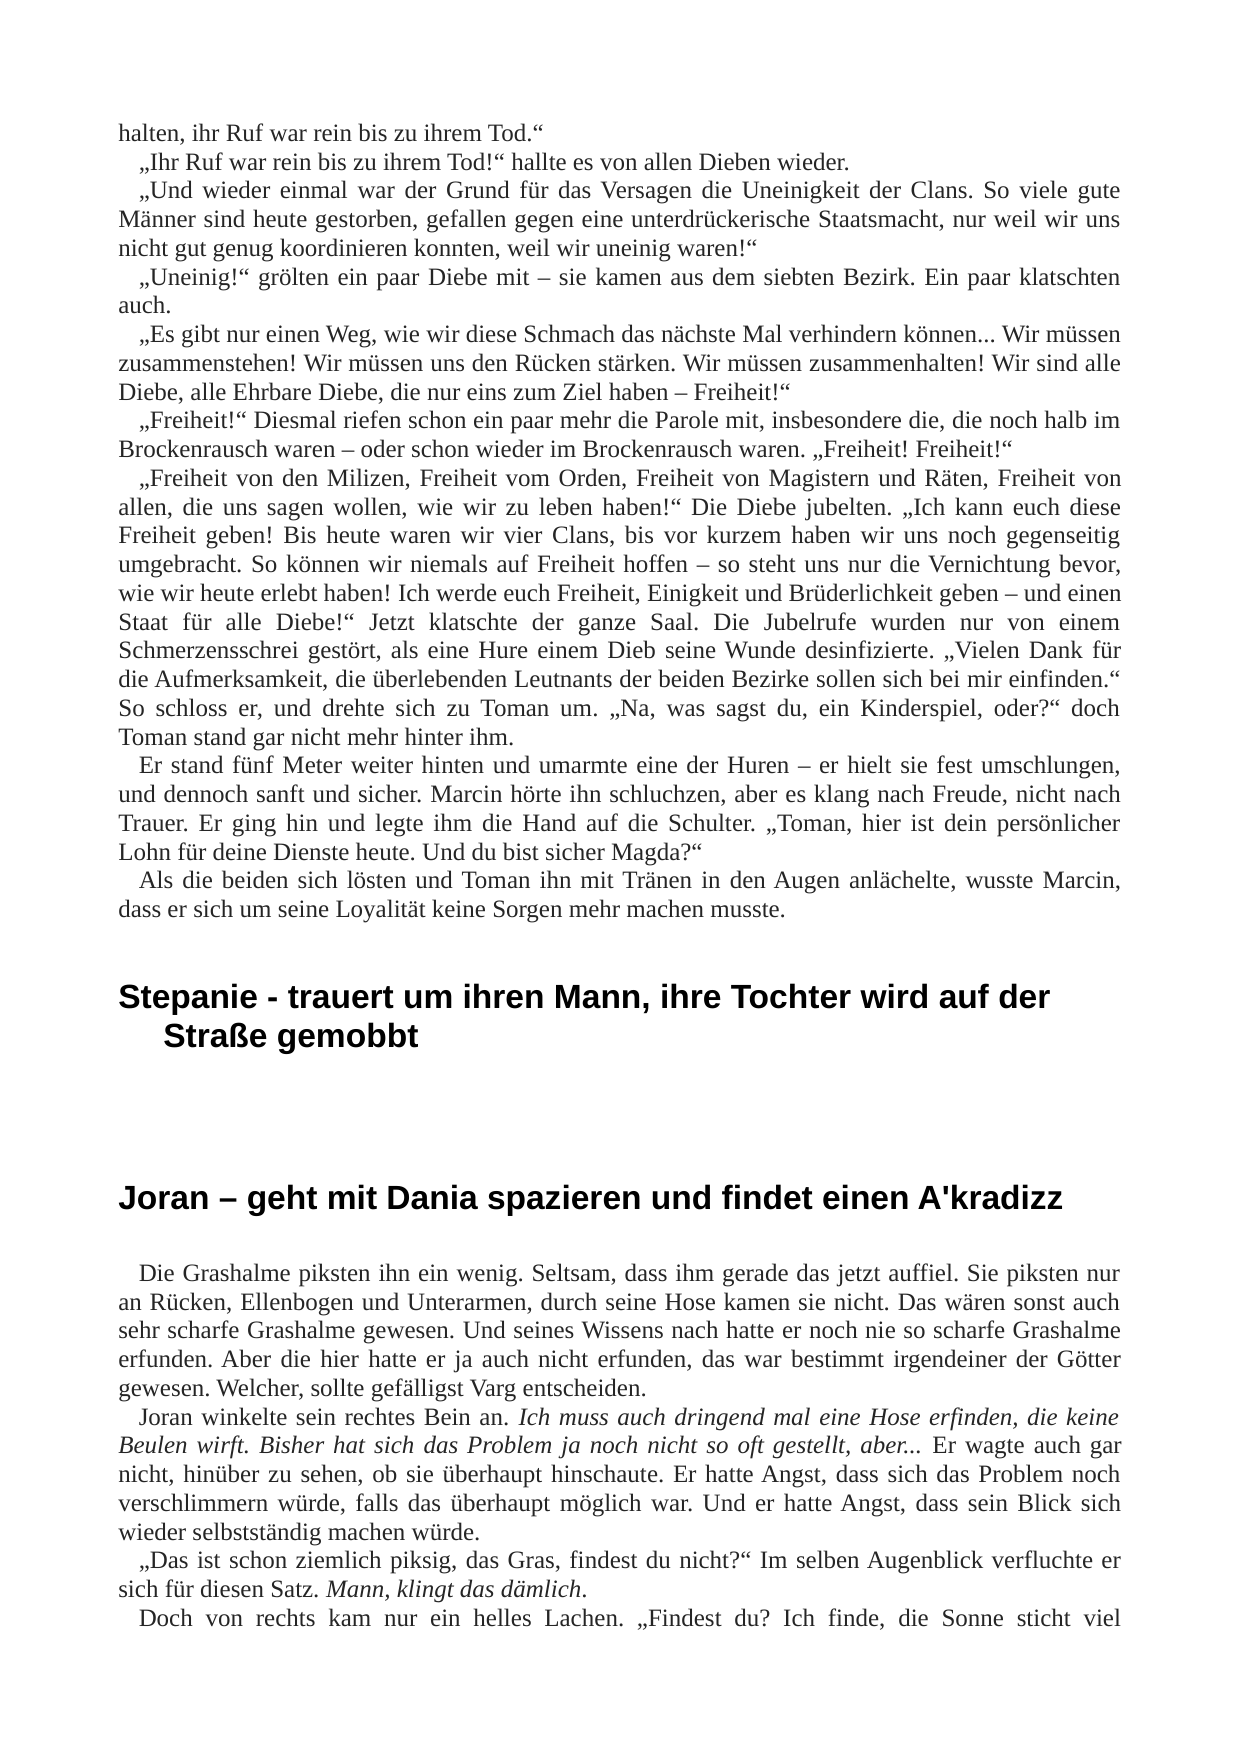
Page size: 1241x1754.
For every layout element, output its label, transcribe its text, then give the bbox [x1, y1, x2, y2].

text Joran winkelte sein rechtes Bein an. Ich muss auch dringend mal eine Hose erfinden, die keine Beulen wirft. Bisher hat sich das Problem ja noch nicht so oft gestellt, aber... Er wagte auch gar nicht, hinüber zu sehen, ob sie überhaupt hinschaute. Er hatte Angst, dass sich das Problem noch verschlimmern würde, falls das überhaupt möglich war. Und er hatte Angst, dass sein Blick sich wieder selbstständig machen würde. [118, 1402, 1122, 1545]
text Doch von rechts kam nur ein helles Lachen. „Findest du? Ich finde, die Sonne sticht viel [118, 1603, 1122, 1632]
subtitle Joran – geht mit Dania spazieren und findet einen A'kradizz [118, 1178, 1122, 1217]
text Als die beiden sich lösten und Toman ihn mit Tränen in den Augen anlächelte, wusste Marcin, dass er sich um seine Loyalität keine Sorgen mehr machen musste. [118, 866, 1122, 923]
text „Freiheit!“ Diesmal riefen schon ein paar mehr die Parole mit, insbesondere die, die noch halb im Brockenrausch waren – oder schon wieder im Brockenrausch waren. „Freiheit! Freiheit!“ [118, 406, 1122, 463]
text „Es gibt nur einen Weg, wie wir diese Schmach das nächste Mal verhindern können... Wir müssen zusammenstehen! Wir müssen uns den Rücken stärken. Wir müssen zusammenhalten! Wir sind alle Diebe, alle Ehrbare Diebe, die nur eins zum Ziel haben – Freiheit!“ [118, 319, 1122, 406]
text „Das ist schon ziemlich piksig, das Gras, findest du nicht?“ Im selben Augenblick verfluchte er sich für diesen Satz. Mann, klingt das dämlich. [118, 1545, 1122, 1603]
text Die Grashalme piksten ihn ein wenig. Seltsam, dass ihm gerade das jetzt auffiel. Sie piksten nur an Rücken, Ellenbogen und Unterarmen, durch seine Hose kamen sie nicht. Das wären sonst auch sehr scharfe Grashalme gewesen. Und seines Wissens nach hatte er noch nie so scharfe Grashalme erfunden. Aber die hier hatte er ja auch nicht erfunden, das war bestimmt irgendeiner der Götter gewesen. Welcher, sollte gefälligst Varg entscheiden. [118, 1258, 1122, 1402]
text halten, ihr Ruf war rein bis zu ihrem Tod.“ [118, 118, 1122, 147]
text „Uneinig!“ grölten ein paar Diebe mit – sie kamen aus dem siebten Bezirk. Ein paar klatschten auch. [118, 262, 1122, 319]
text „Und wieder einmal war der Grund für das Versagen die Uneinigkeit der Clans. So viele gute Männer sind heute gestorben, gefallen gegen eine unterdrückerische Staatsmacht, nur weil wir uns nicht gut genug koordinieren konnten, weil wir uneinig waren!“ [118, 176, 1122, 262]
text „Ihr Ruf war rein bis zu ihrem Tod!“ hallte es von allen Dieben wieder. [118, 147, 1122, 176]
text „Freiheit von den Milizen, Freiheit vom Orden, Freiheit von Magistern und Räten, Freiheit von allen, die uns sagen wollen, wie wir zu leben haben!“ Die Diebe jubelten. „Ich kann euch diese Freiheit geben! Bis heute waren wir vier Clans, bis vor kurzem haben wir uns noch gegenseitig umgebracht. So können wir niemals auf Freiheit hoffen – so steht uns nur die Vernichtung bevor, wie wir heute erlebt haben! Ich werde euch Freiheit, Einigkeit und Brüderlichkeit geben – und einen Staat für alle Diebe!“ Jetzt klatschte der ganze Saal. Die Jubelrufe wurden nur von einem Schmerzensschrei gestört, als eine Hure einem Dieb seine Wunde desinfizierte. „Vielen Dank für die Aufmerksamkeit, die überlebenden Leutnants der beiden Bezirke sollen sich bei mir einfinden.“ So schloss er, und drehte sich zu Toman um. „Na, was sagst du, ein Kinderspiel, oder?“ doch Toman stand gar nicht mehr hinter ihm. [118, 463, 1122, 751]
text Er stand fünf Meter weiter hinten und umarmte eine der Huren – er hielt sie fest umschlungen, und dennoch sanft und sicher. Marcin hörte ihn schluchzen, aber es klang nach Freude, nicht nach Trauer. Er ging hin und legte ihm die Hand auf die Schulter. „Toman, hier ist dein persönlicher Lohn für deine Dienste heute. Und du bist sicher Magda?“ [118, 751, 1122, 866]
subtitle Stepanie - trauert um ihren Mann, ihre Tochter wird auf der Straße gemobbt [118, 977, 1122, 1054]
